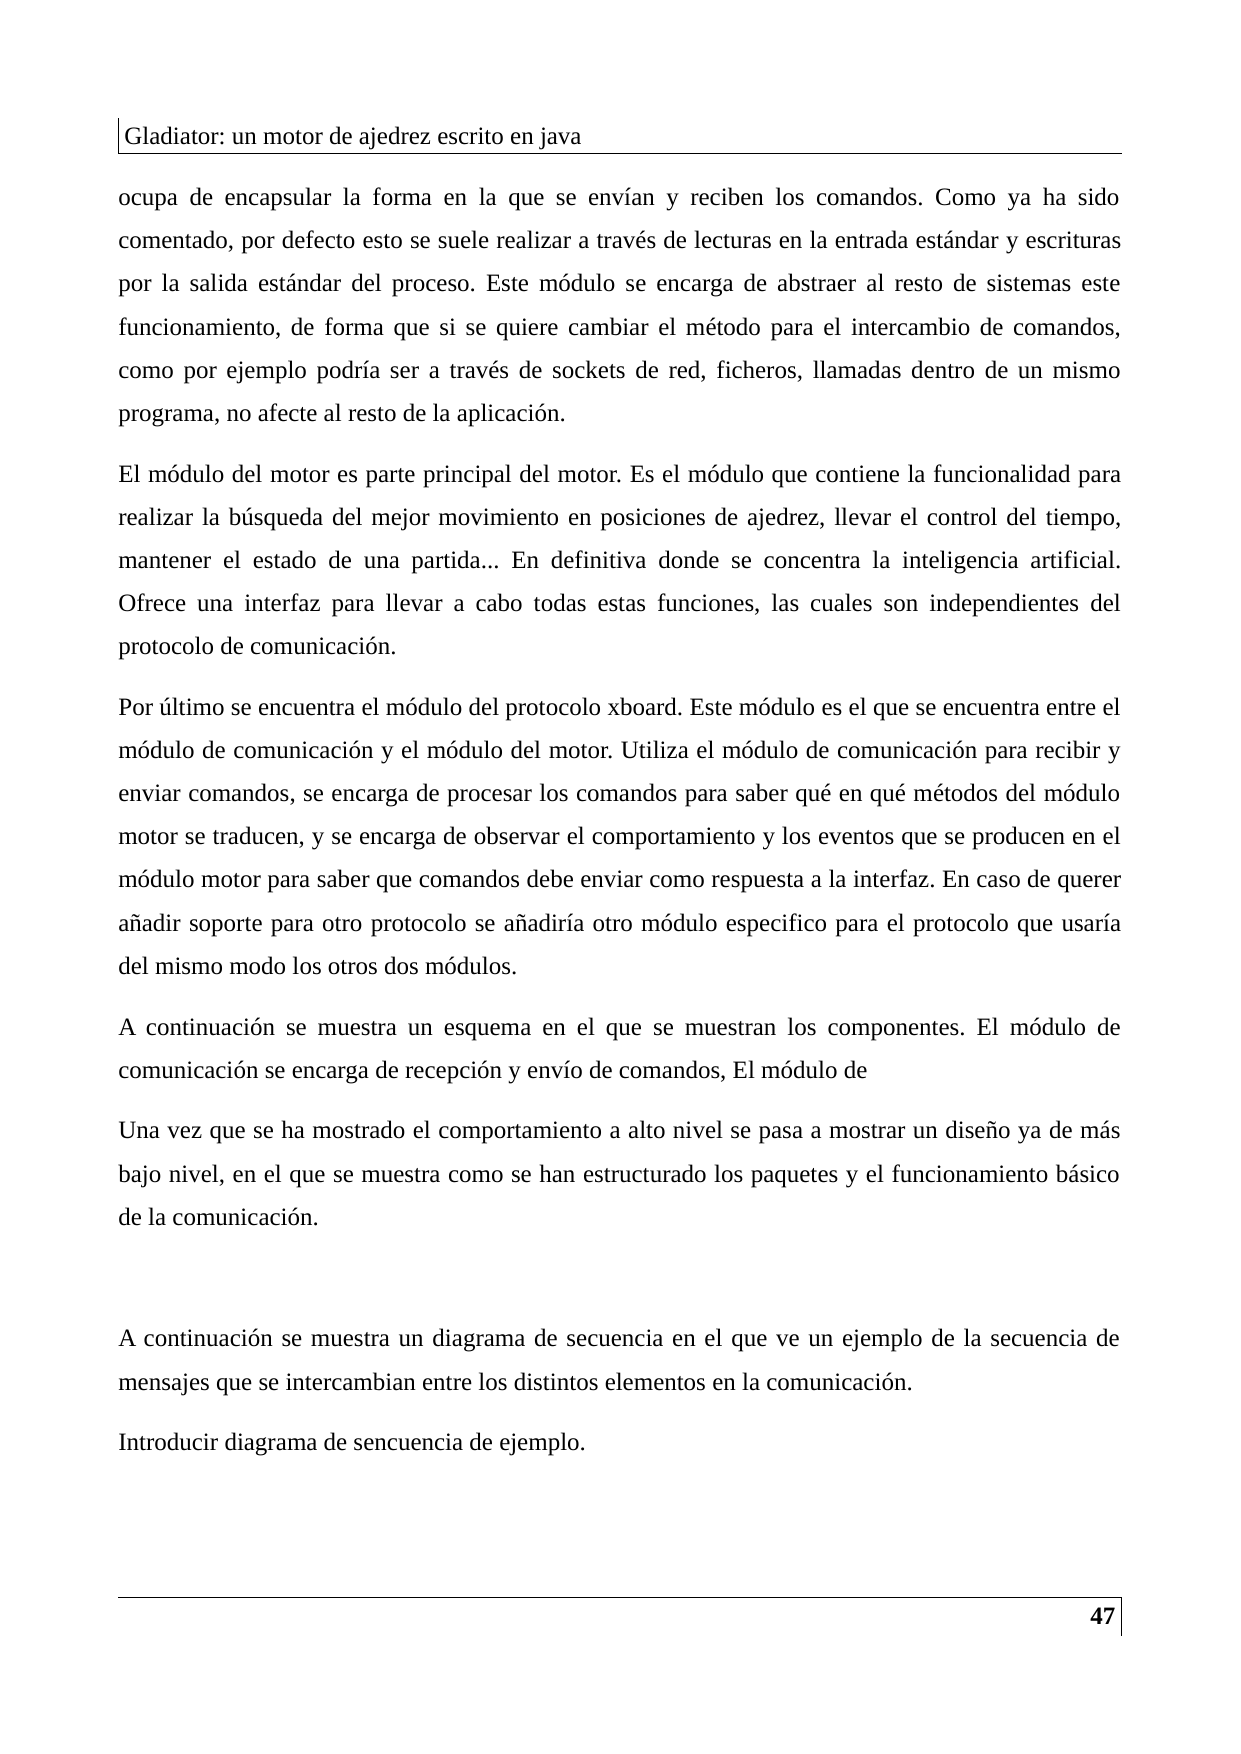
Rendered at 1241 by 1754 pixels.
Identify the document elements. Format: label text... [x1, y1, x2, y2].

text A continuación se muestra un esquema en el que se muestran los componentes. El módulo de comunicación se encarga de recepción y envío de comandos, El módulo de [118, 1012, 1122, 1083]
text Una vez que se ha mostrado el comportamiento a alto nivel se pasa a mostrar un diseño ya de más bajo nivel, en el que se muestra como se han estructurado los paquetes y el funcionamiento básico de la comunicación. [118, 1116, 1122, 1231]
text El módulo del motor es parte principal del motor. Es el módulo que contiene la funcionalidad para realizar la búsqueda del mejor movimiento en posiciones de ajedrez, llevar el control del tiempo, mantener el estado de una partida... En definitiva donde se concentra la inteligencia artificial. Ofrece una interfaz para llevar a cabo todas estas funciones, las cuales son independientes del protocolo de comunicación. [118, 459, 1122, 660]
text Introducir diagrama de sencuencia de ejemplo. [118, 1427, 1122, 1456]
text ocupa de encapsular la forma en la que se envían y reciben los comandos. Como ya ha sido comentado, por defecto esto se suele realizar a través de lecturas en la entrada estándar y escrituras por la salida estándar del proceso. Este módulo se encarga de abstraer al resto de sistemas este funcionamiento, de forma que si se quiere cambiar el método para el intercambio de comandos, como por ejemplo podría ser a través de sockets de red, ficheros, llamadas dentro de un mismo programa, no afecte al resto de la aplicación. [118, 182, 1122, 427]
text Por último se encuentra el módulo del protocolo xboard. Este módulo es el que se encuentra entre el módulo de comunicación y el módulo del motor. Utiliza el módulo de comunicación para recibir y enviar comandos, se encarga de procesar los comandos para saber qué en qué métodos del módulo motor se traducen, y se encarga de observar el comportamiento y los eventos que se producen en el módulo motor para saber que comandos debe enviar como respuesta a la interfaz. En caso de querer añadir soporte para otro protocolo se añadiría otro módulo especifico para el protocolo que usaría del mismo modo los otros dos módulos. [118, 692, 1122, 979]
text A continuación se muestra un diagrama de secuencia en el que ve un ejemplo de la secuencia de mensajes que se intercambian entre los distintos elementos en la comunicación. [118, 1323, 1122, 1395]
